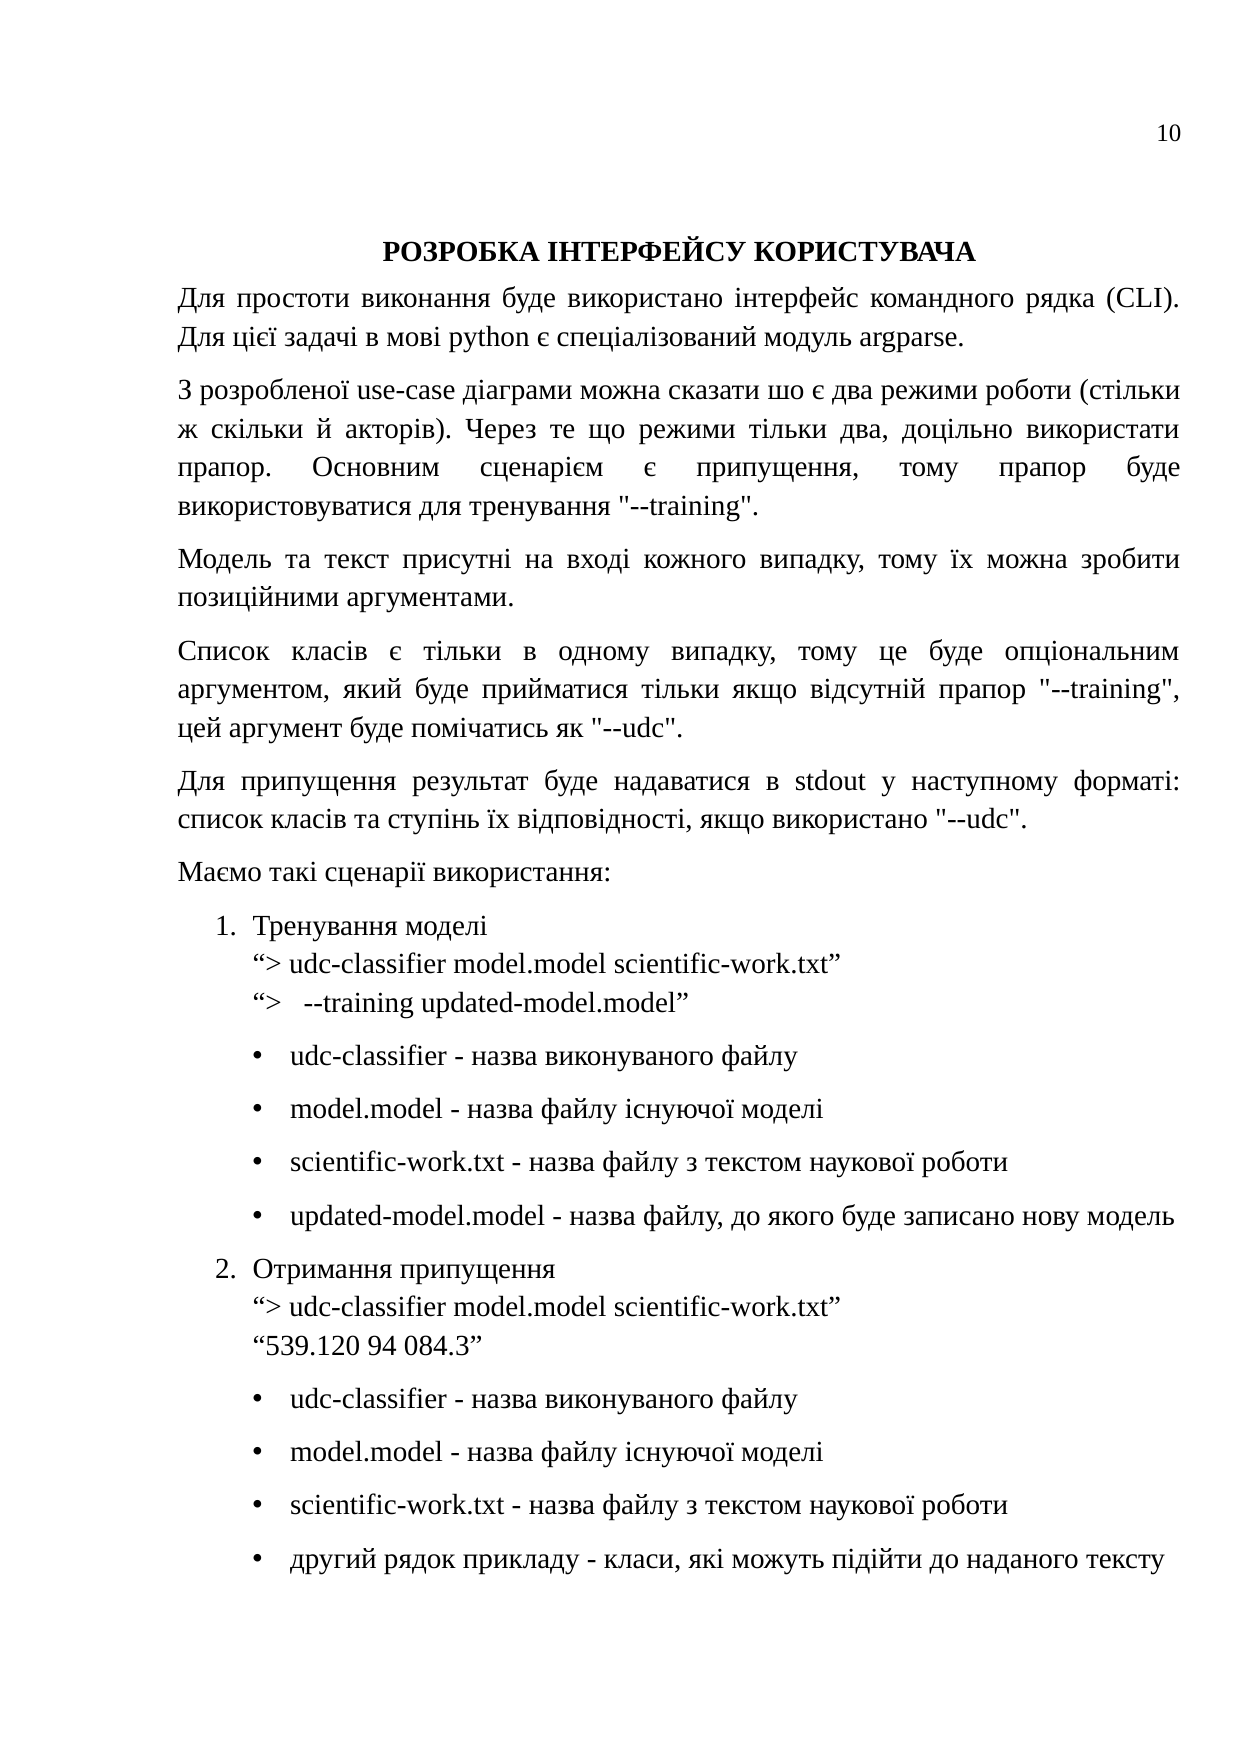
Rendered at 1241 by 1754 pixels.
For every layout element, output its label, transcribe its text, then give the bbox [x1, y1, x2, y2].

list updated-model.model - назва файлу, до якого буде записано нову модель [252, 1198, 1181, 1231]
subtitle РОЗРОБКА ІНТЕРФЕЙСУ КОРИСТУВАЧА [177, 234, 1181, 268]
list Отримання припущення “> udc-classifier model.model scientific-work.txt” “539.120 94 084.3” [215, 1251, 1181, 1361]
list udc-classifier - назва виконуваного файлу [252, 1381, 1181, 1415]
text Модель та текст присутні на вході кожного випадку, тому їх можна зробити позиційними аргументами. [177, 541, 1181, 613]
list scientific-work.txt - назва файлу з текстом наукової роботи [252, 1487, 1181, 1521]
text Для простоти виконання буде використано інтерфейс командного рядка (CLI). Для цієї задачі в мові python є спеціалізований модуль argparse. [177, 281, 1181, 353]
list scientific-work.txt - назва файлу з текстом наукової роботи [252, 1144, 1181, 1178]
text З розробленої use-case діаграми можна сказати шо є два режими роботи (стільки ж скільки й акторів). Через те що режими тільки два, доцільно використати прапор. Основним сценарієм є припущення, тому прапор буде використовуватися для тренування "--training". [177, 372, 1181, 521]
list Тренування моделі “> udc-classifier model.model scientific-work.txt” “> --training updated-model.model” [215, 908, 1181, 1018]
list model.model - назва файлу існуючої моделі [252, 1434, 1181, 1468]
text Список класів є тільки в одному випадку, тому це буде опціональним аргументом, який буде прийматися тільки якщо відсутній прапор "--training", цей аргумент буде помічатись як "--udc". [177, 633, 1181, 743]
list другий рядок прикладу - класи, які можуть підійти до наданого тексту [252, 1541, 1181, 1574]
list udc-classifier - назва виконуваного файлу [252, 1038, 1181, 1072]
text Маємо такі сценарії використання: [177, 854, 1181, 888]
list model.model - назва файлу існуючої моделі [252, 1091, 1181, 1125]
text Для припущення результат буде надаватися в stdout у наступному форматі: список класів та ступінь їх відповідності, якщо використано "--udc". [177, 763, 1181, 835]
